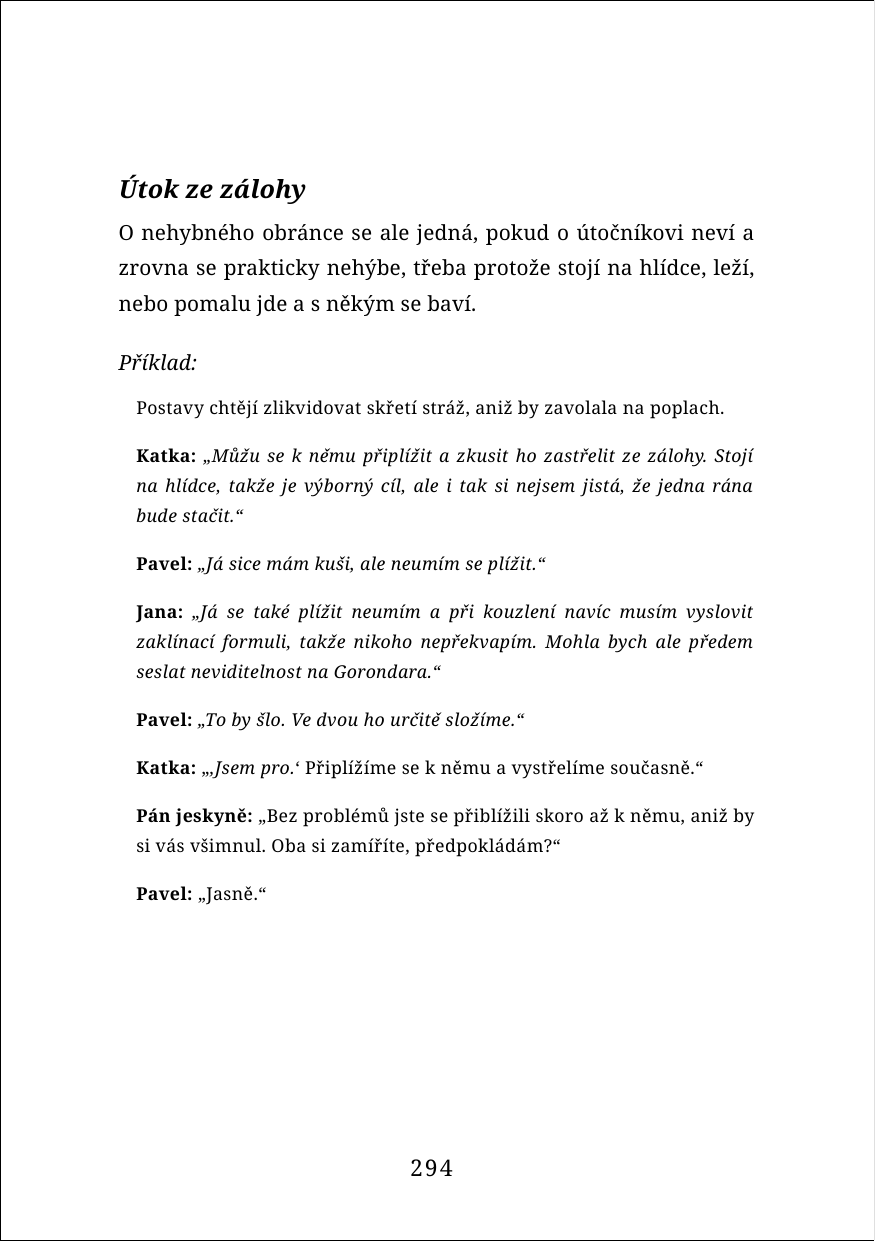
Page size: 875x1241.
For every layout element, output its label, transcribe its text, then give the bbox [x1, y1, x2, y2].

text O nehybného obránce se ale jedná, pokud o útočníkovi neví a zrovna se prakticky nehýbe, třeba protože stojí na hlídce, leží, nebo pomalu jde a s někým se baví. [118, 218, 756, 317]
text Postavy chtějí zlikvidovat skřetí stráž, aniž by zavolala na poplach. [136, 395, 756, 419]
text Příklad: [118, 348, 756, 376]
text Pán jeskyně: „Bez problémů jste se přiblížili skoro až k němu, aniž by si vás všimnul. Oba si zamíříte, předpokládám?“ [136, 803, 756, 858]
text Pavel: „To by šlo. Ve dvou ho určitě složíme.“ [136, 708, 756, 732]
subtitle Útok ze zálohy [118, 172, 756, 206]
text Katka: „Můžu se k němu připlížit a zkusit ho zastřelit ze zálohy. Stojí na hlídce, takže je výborný cíl, ale i tak si nejsem jistá, že jedna rána bude stačit.“ [136, 443, 756, 528]
text Katka: „‚Jsem pro.‘ Připlížíme se k němu a vystřelíme současně.“ [136, 756, 756, 780]
text Jana: „Já se také plížit neumím a při kouzlení navíc musím vyslovit zaklínací formuli, takže nikoho nepřekvapím. Mohla bych ale předem seslat neviditelnost na Gorondara.“ [136, 599, 756, 684]
text Pavel: „Já sice mám kuši, ale neumím se plížit.“ [136, 551, 756, 576]
text Pavel: „Jasně.“ [136, 882, 756, 906]
